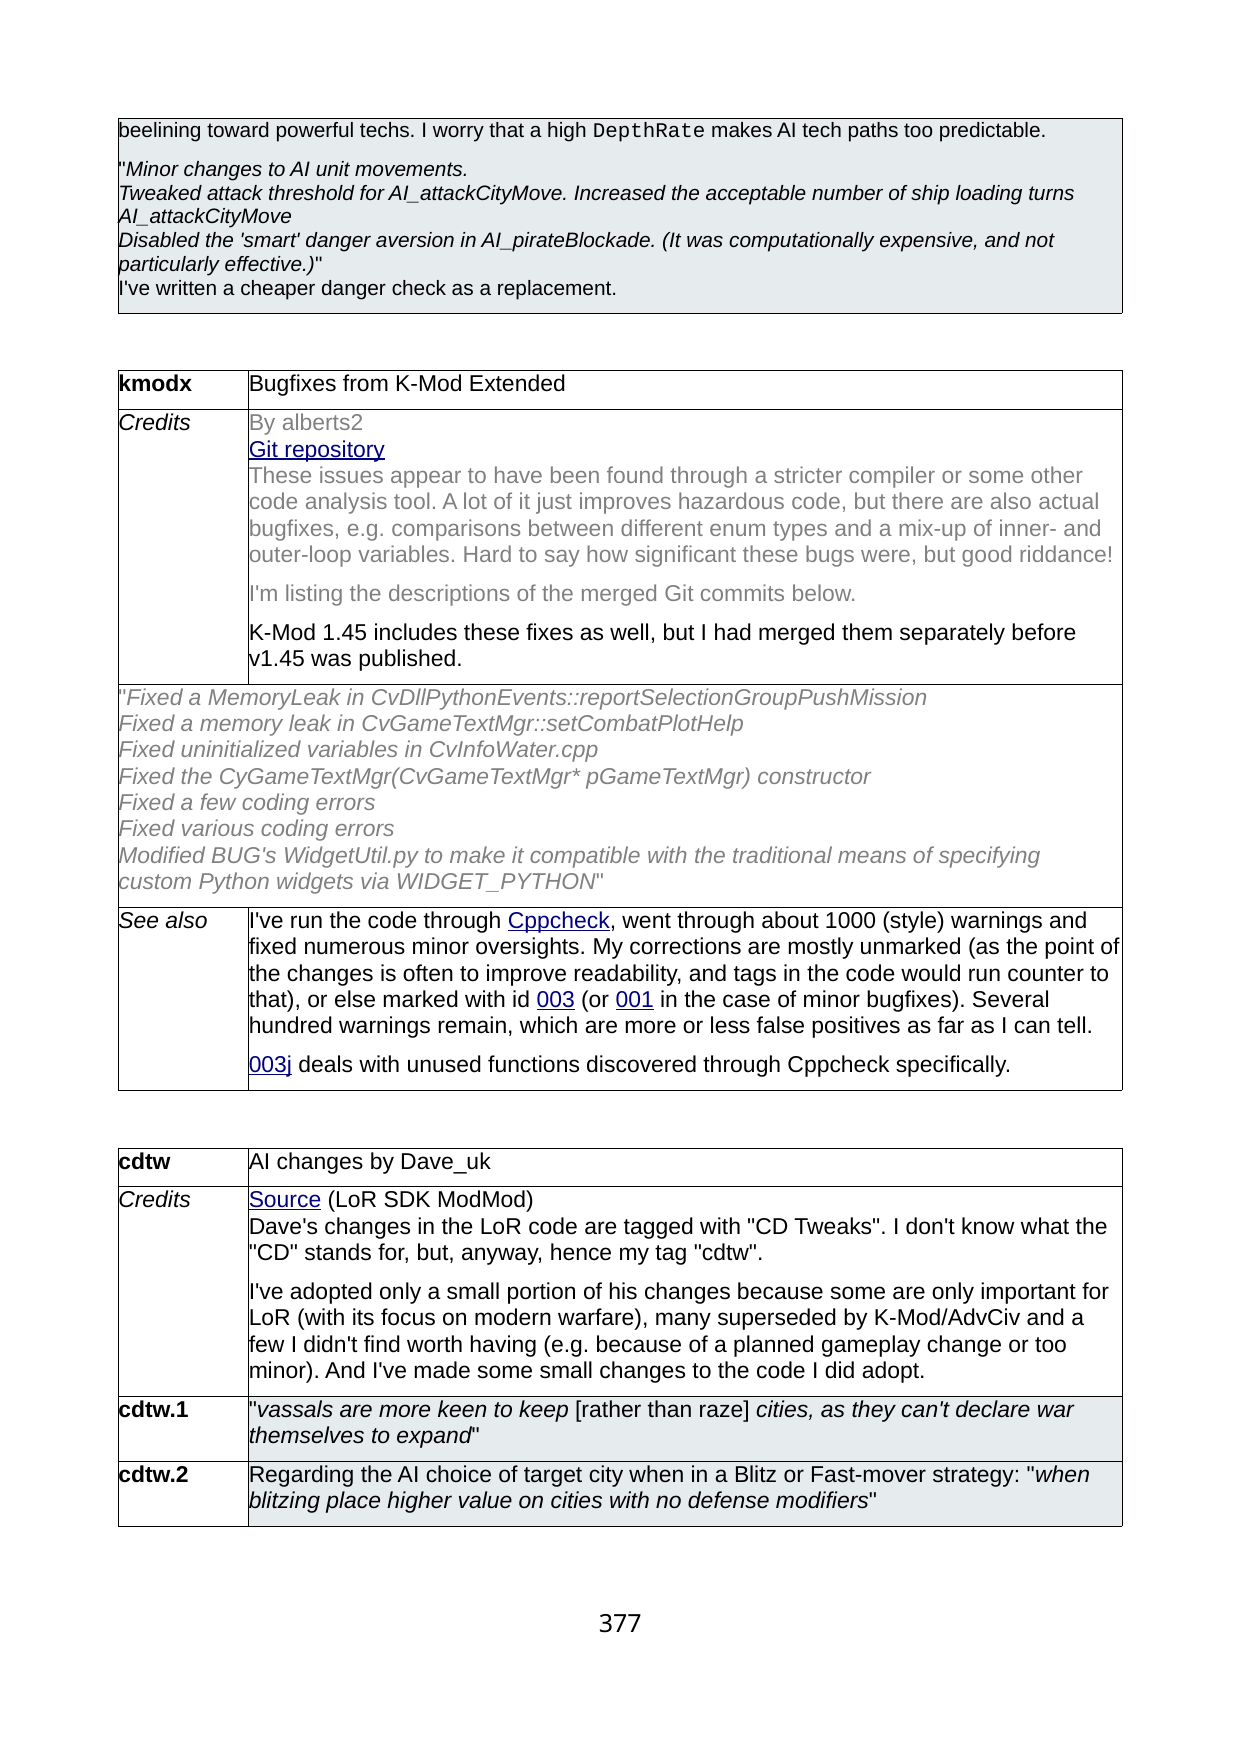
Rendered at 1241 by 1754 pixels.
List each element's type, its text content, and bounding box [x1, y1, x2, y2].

table_cell "Fixed a MemoryLeak in CvDllPythonEvents::reportSelectionGroupPushMission Fixed a memory leak in CvGameTextMgr::setCombatPlotHelp Fixed uninitialized variables in CvInfoWater.cpp Fixed the CyGameTextMgr(CvGameTextMgr* pGameTextMgr) constructor Fixed a few coding errors Fixed various coding errors Modified BUG's WidgetUtil.py to make it compatible with the traditional means of specifying custom Python widgets via WIDGET_PYTHON" [119, 685, 1122, 907]
table_cell By alberts2 Git repository These issues appear to have been found through a stricter compiler or some other code analysis tool. A lot of it just improves hazardous code, but there are also actual bugfixes, e.g. comparisons between different enum types and a mix-up of inner- and outer-loop variables. Hard to say how significant these bugs were, but good riddance! I'm listing the descriptions of the merged Git commits below. K-Mod 1.45 includes these fixes as well, but I had merged them separately before v1.45 was published. [249, 410, 1122, 683]
table_cell Source (LoR SDK ModMod) Dave's changes in the LoR code are tagged with "CD Tweaks". I don't know what the "CD" stands for, but, anyway, hence my tag "cdtw". I've adopted only a small portion of his changes because some are only important for LoR (with its focus on modern warfare), many superseded by K-Mod/AdvCiv and a few I didn't find worth having (e.g. because of a planned gameplay change or too minor). And I've made some small changes to the code I did adopt. [249, 1187, 1122, 1396]
table_header kmodx [119, 371, 248, 409]
table_cell I've run the code through Cppcheck, went through about 1000 (style) warnings and fixed numerous minor oversights. My corrections are mostly unmarked (as the point of the changes is often to improve readability, and tags in the code would run counter to that), or else marked with id 003 (or 001 in the case of minor bugfixes). Several hundred warnings remain, which are more or less false positives as far as I can tell. 003j deals with unused functions discovered through Cppcheck specifically. [249, 908, 1122, 1090]
table_header cdtw [119, 1149, 248, 1186]
table_cell Credits [119, 410, 248, 683]
table_cell Regarding the AI choice of target city when in a Blitz or Fast-mover strategy: "when blitzing place higher value on cities with no defense modifiers" [249, 1462, 1122, 1526]
table_cell See also [119, 908, 248, 1090]
table_header Bugfixes from K-Mod Extended [249, 371, 1122, 409]
table_cell cdtw.1 [119, 1397, 248, 1461]
table_cell "vassals are more keen to keep [rather than raze] cities, as they can't declare war themselves to expand" [249, 1397, 1122, 1461]
table_cell cdtw.2 [119, 1462, 248, 1526]
table_header AI changes by Dave_uk [249, 1149, 1122, 1186]
table_cell beelining toward powerful techs. I worry that a high DepthRate makes AI tech paths too predictable. "Minor changes to AI unit movements. Tweaked attack threshold for AI_attackCityMove. Increased the acceptable number of ship loading turns AI_attackCityMove Disabled the 'smart' danger aversion in AI_pirateBlockade. (It was computationally expensive, and not particularly effective.)" I've written a cheaper danger check as a replacement. [119, 119, 1122, 313]
table_cell Credits [119, 1187, 248, 1396]
